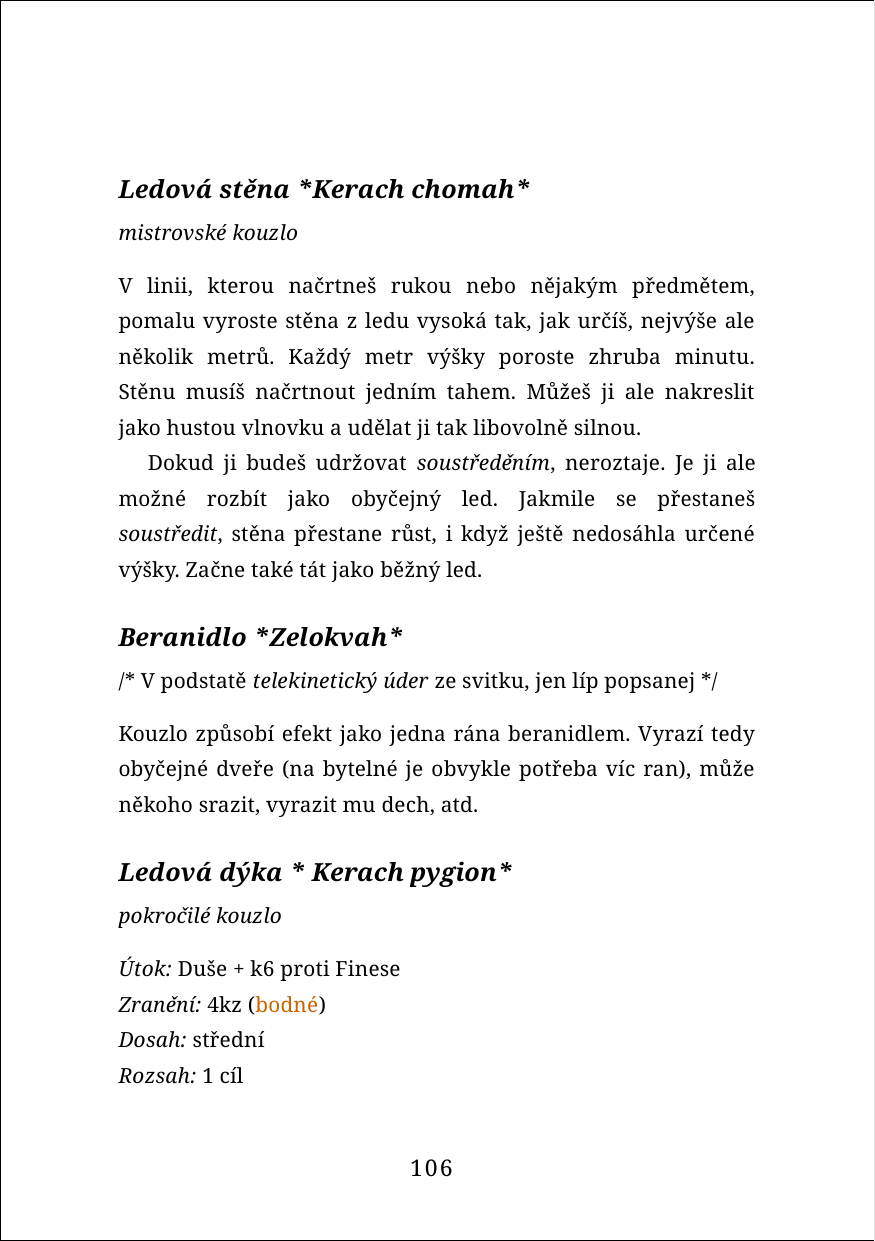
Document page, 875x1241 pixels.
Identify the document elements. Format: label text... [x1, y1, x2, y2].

text pokročilé kouzlo [118, 901, 756, 929]
subtitle Beranidlo *Zelokvah* [118, 620, 756, 654]
text Kouzlo způsobí efekt jako jedna rána beranidlem. Vyrazí tedy obyčejné dveře (na bytelné je obvykle potřeba víc ran), může někoho srazit, vyrazit mu dech, atd. [118, 719, 756, 818]
subtitle Ledová dýka * Kerach pygion* [118, 855, 756, 889]
text V linii, kterou načrtneš rukou nebo nějakým předmětem, pomalu vyroste stěna z ledu vysoká tak, jak určíš, nejvýše ale několik metrů. Každý metr výšky poroste zhruba minutu. Stěnu musíš načrtnout jedním tahem. Můžeš ji ale nakreslit jako hustou vlnovku a udělat ji tak libovolně silnou. Dokud ji budeš udržovat soustředěním, neroztaje. Je ji ale možné rozbít jako obyčejný led. Jakmile se přestaneš soustředit, stěna přestane růst, i když ještě nedosáhla určené výšky. Začne také tát jako běžný led. [118, 271, 756, 583]
text /* V podstatě telekinetický úder ze svitku, jen líp popsanej */ [118, 666, 756, 694]
text Útok: Duše + k6 proti Finese Zranění: 4kz (bodné) Dosah: střední Rozsah: 1 cíl [118, 954, 756, 1089]
subtitle Ledová stěna *Kerach chomah* [118, 172, 756, 206]
text mistrovské kouzlo [118, 218, 756, 246]
